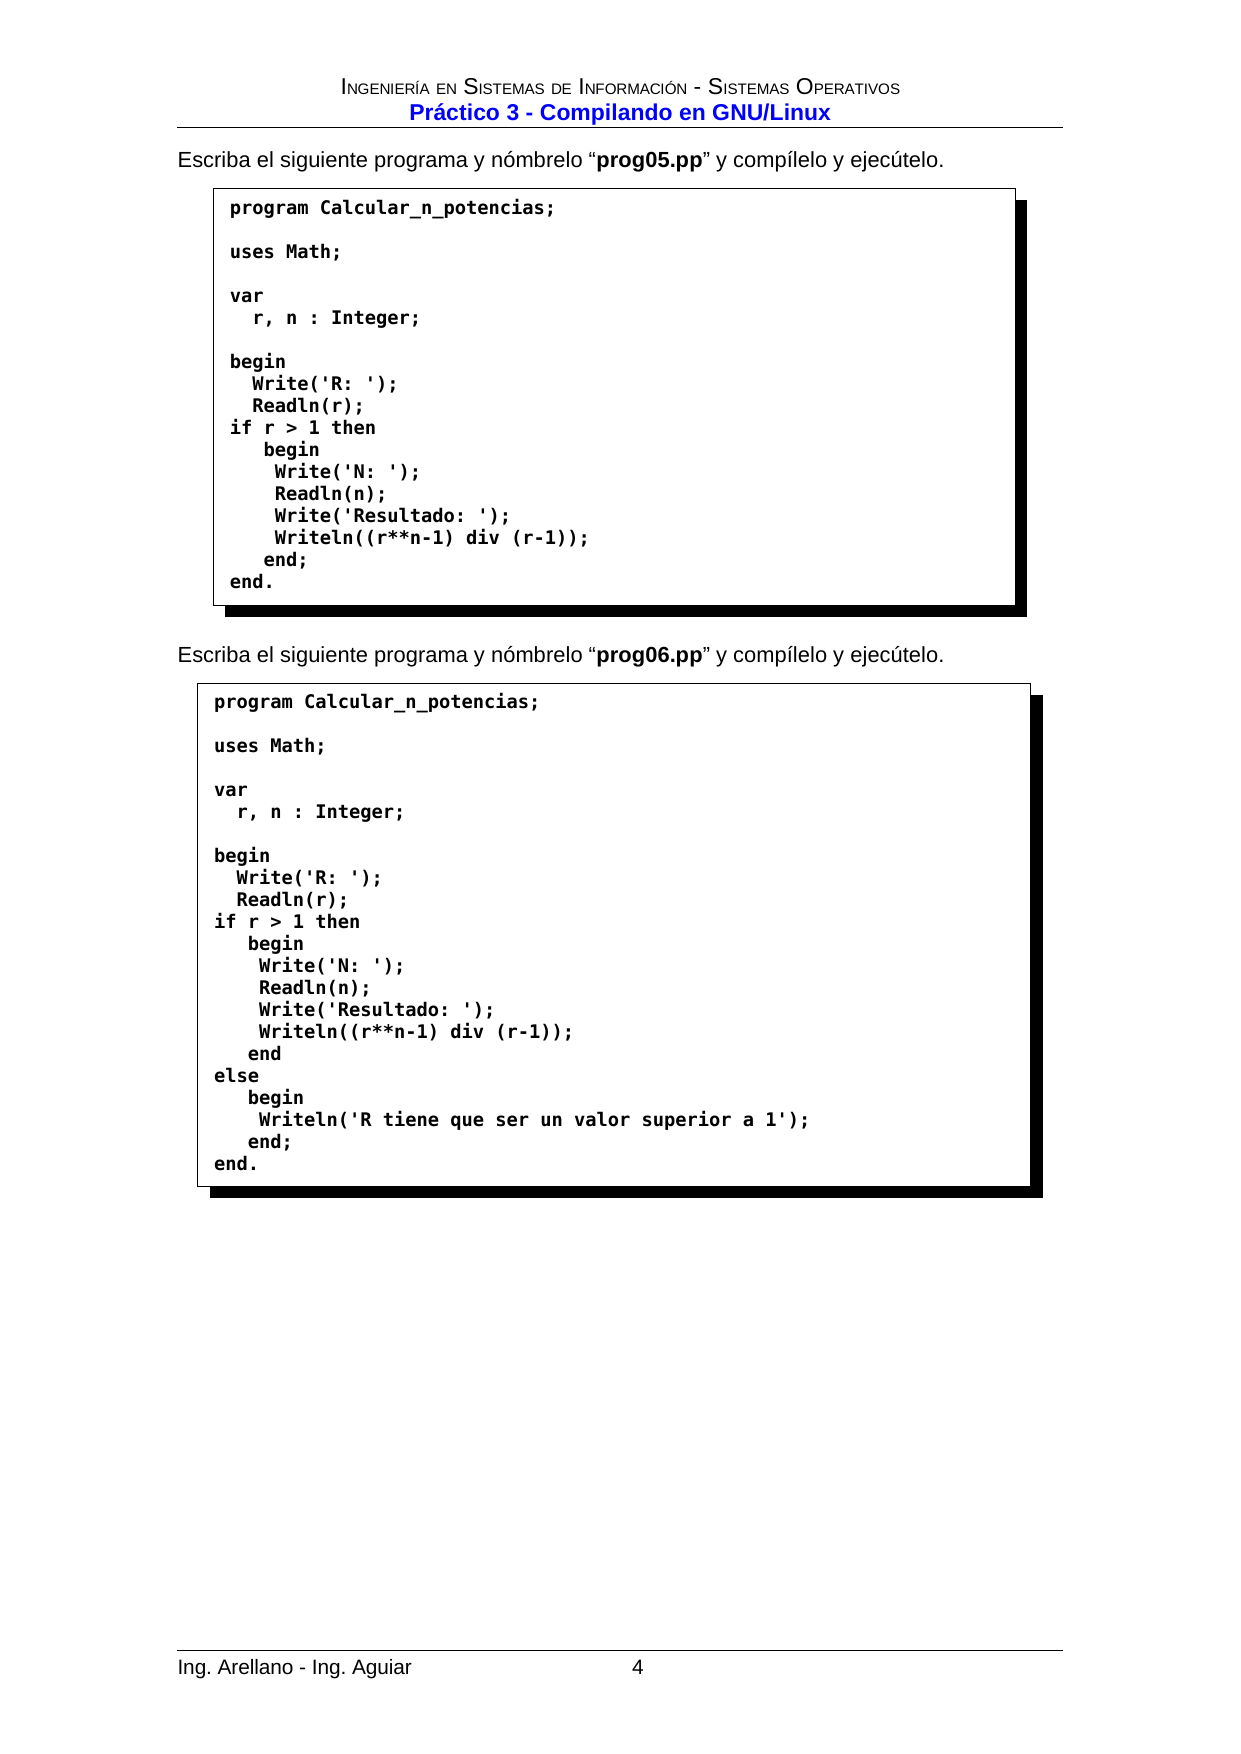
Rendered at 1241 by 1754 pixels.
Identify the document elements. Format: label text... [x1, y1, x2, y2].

text Escriba el siguiente programa y nómbrelo “prog05.pp” y compílelo y ejecútelo. [177, 148, 1063, 172]
text program Calcular_n_potencias; [229, 197, 998, 219]
text r, n : Integer; [214, 801, 1014, 823]
text Write('Resultado: '); [229, 505, 998, 527]
text Readln(n); [214, 977, 1014, 999]
text begin [214, 933, 1014, 955]
text program Calcular_n_potencias; [214, 691, 1014, 713]
text Writeln('R tiene que ser un valor superior a 1'); [214, 1109, 1014, 1131]
text Write('Resultado: '); [214, 999, 1014, 1021]
text Writeln((r**n-1) div (r-1)); [229, 527, 998, 549]
text Writeln((r**n-1) div (r-1)); [214, 1021, 1014, 1043]
text uses Math; [214, 735, 1014, 757]
text Readln(r); [229, 395, 998, 417]
text Write('N: '); [214, 955, 1014, 977]
text begin [229, 351, 998, 373]
text uses Math; [229, 241, 998, 263]
text end. [214, 1153, 1014, 1175]
text if r > 1 then [214, 911, 1014, 933]
text Readln(r); [214, 889, 1014, 911]
text begin [229, 439, 998, 461]
text end [214, 1043, 1014, 1065]
text Write('N: '); [229, 461, 998, 483]
text Write('R: '); [229, 373, 998, 395]
text end; [229, 549, 998, 571]
text if r > 1 then [229, 417, 998, 439]
text var [214, 779, 1014, 801]
text end. [229, 571, 998, 593]
text Escriba el siguiente programa y nómbrelo “prog06.pp” y compílelo y ejecútelo. [177, 642, 1063, 667]
text begin [214, 845, 1014, 867]
text Readln(n); [229, 483, 998, 505]
text r, n : Integer; [229, 307, 998, 329]
text var [229, 285, 998, 307]
text else [214, 1065, 1014, 1087]
text Write('R: '); [214, 867, 1014, 889]
text begin [214, 1087, 1014, 1109]
text end; [214, 1131, 1014, 1153]
